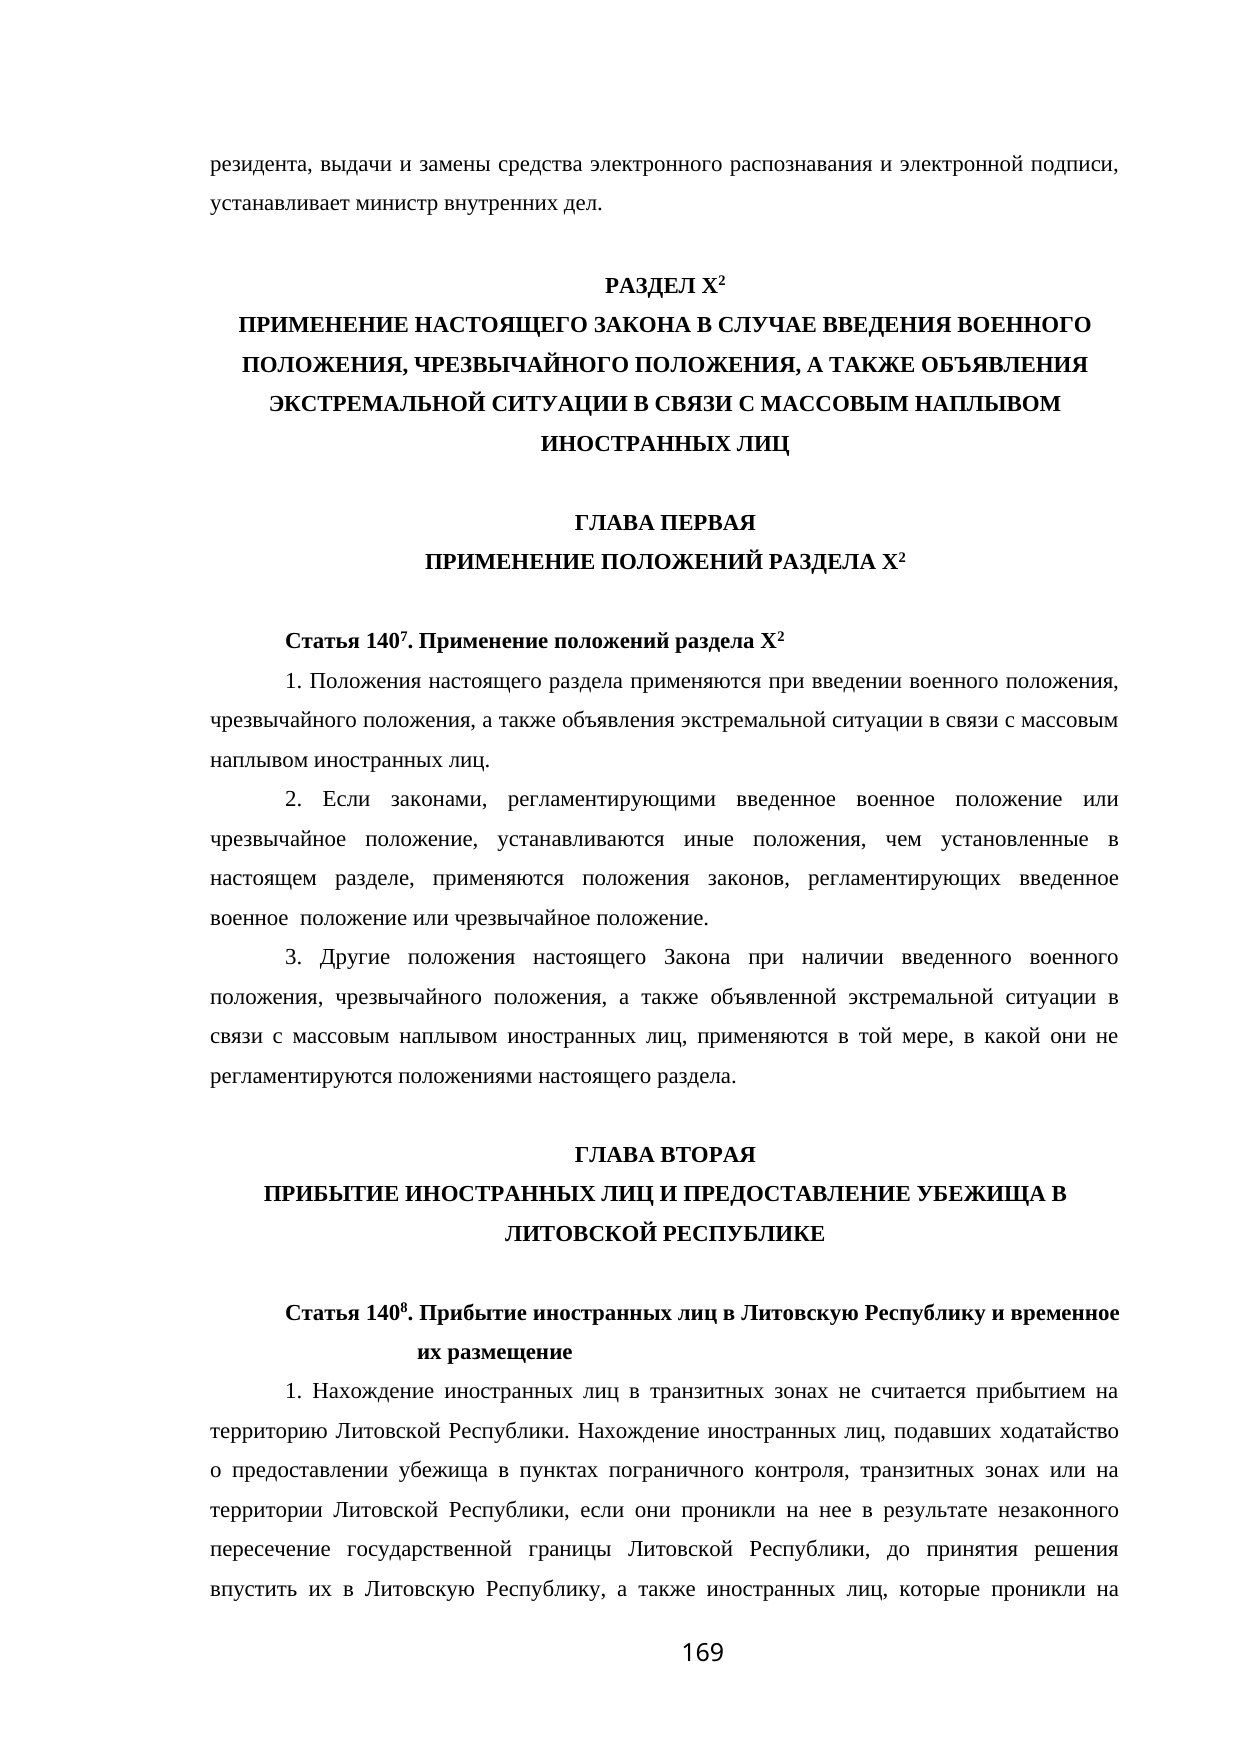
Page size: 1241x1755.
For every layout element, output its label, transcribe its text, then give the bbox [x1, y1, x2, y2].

text 1. Нахождение иностранных лиц в транзитных зонах не считается прибытием на территорию Литовской Республики. Нахождение иностранных лиц, подавших ходатайство о предоставлении убежища в пунктах пограничного контроля, транзитных зонах или на территории Литовской Республики, если они проникли на нее в результате незаконного пересечение государственной границы Литовской Республики, до принятия решения впустить их в Литовскую Республику, а также иностранных лиц, которые проникли на [210, 1377, 1120, 1601]
text 2. Если законами, регламентирующими введенное военное положение или чрезвычайное положение, устанавливаются иные положения, чем установленные в настоящем разделе, применяются положения законов, регламентирующих введенное военное положение или чрезвычайное положение. [210, 785, 1120, 930]
text ПРИМЕНЕНИЕ ПОЛОЖЕНИЙ РАЗДЕЛА Х2 [210, 548, 1120, 575]
text 1. Положения настоящего раздела применяются при введении военного положения, чрезвычайного положения, а также объявления экстремальной ситуации в связи с массовым наплывом иностранных лиц. [210, 667, 1120, 772]
text Статья 1408. Прибытие иностранных лиц в Литовскую Республику и временное их размещение [285, 1298, 1120, 1364]
text Статья 1407. Применение положений раздела Х2 [210, 627, 1120, 654]
text ПРИМЕНЕНИЕ НАСТОЯЩЕГО ЗАКОНА В СЛУЧАЕ ВВЕДЕНИЯ ВОЕННОГО ПОЛОЖЕНИЯ, ЧРЕЗВЫЧАЙНОГО ПОЛОЖЕНИЯ, А ТАКЖЕ ОБЪЯВЛЕНИЯ ЭКСТРЕМАЛЬНОЙ СИТУАЦИИ В СВЯЗИ С МАССОВЫМ НАПЛЫВОМ ИНОСТРАННЫХ ЛИЦ [210, 312, 1120, 456]
text ПРИБЫТИЕ ИНОСТРАННЫХ ЛИЦ И ПРЕДОСТАВЛЕНИЕ УБЕЖИЩА В ЛИТОВСКОЙ РЕСПУБЛИКЕ [210, 1180, 1120, 1246]
text резидента, выдачи и замены средства электронного распознавания и электронной подписи, устанавливает министр внутренних дел. [210, 150, 1120, 216]
text 3. Другие положения настоящего Закона при наличии введенного военного положения, чрезвычайного положения, а также объявленной экстремальной ситуации в связи с массовым наплывом иностранных лиц, применяются в той мере, в какой они не регламентируются положениями настоящего раздела. [210, 943, 1120, 1088]
text ГЛАВА ПЕРВАЯ [210, 509, 1120, 535]
text ГЛАВА ВТОРАЯ [210, 1141, 1120, 1167]
text РАЗДЕЛ X2 [210, 272, 1120, 298]
